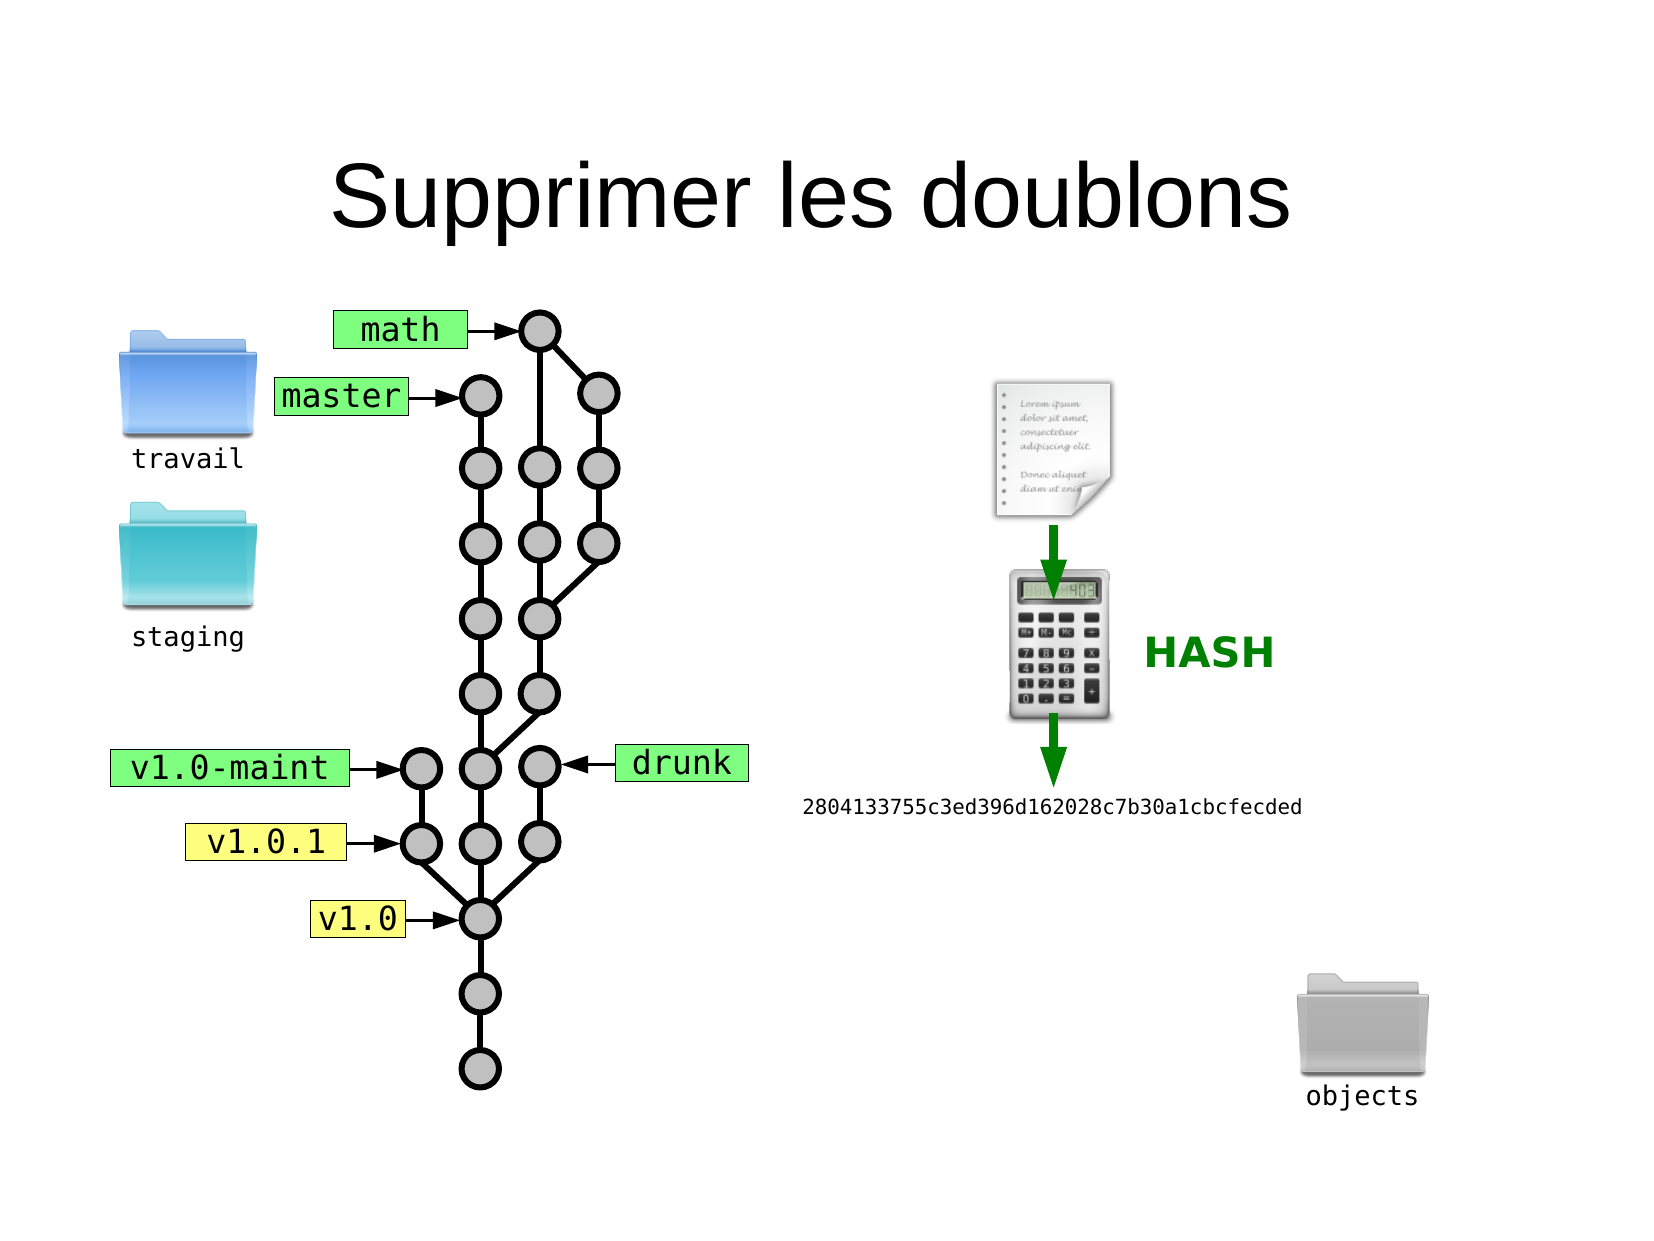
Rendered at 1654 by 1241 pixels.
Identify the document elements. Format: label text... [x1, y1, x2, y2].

text_box drunk [615, 744, 749, 782]
text_box HASH [1128, 621, 1291, 685]
text_box [521, 312, 559, 350]
text_box [461, 449, 500, 487]
text_box v1.0-maint [110, 749, 350, 787]
text_box [521, 823, 559, 861]
text_box [461, 675, 500, 713]
text_box [461, 750, 500, 788]
text_box math [333, 310, 468, 349]
text_box staging [116, 613, 260, 660]
title Supprimer les doublons [118, 112, 1506, 281]
text_box [580, 524, 618, 562]
text_box [461, 900, 500, 938]
text_box [461, 975, 500, 1013]
picture [119, 493, 257, 613]
text_box [580, 449, 618, 487]
picture [1297, 965, 1429, 1073]
text_box [520, 600, 559, 638]
text_box v1.0 [310, 900, 406, 938]
picture [978, 374, 1129, 526]
text_box [461, 1050, 500, 1088]
text_box [580, 374, 618, 412]
text_box [520, 523, 559, 561]
picture [978, 562, 1140, 724]
text_box 2804133755c3ed396d162028c7b30a1cbcfecded [787, 787, 1320, 827]
text_box [402, 750, 441, 788]
text_box master [274, 377, 409, 416]
text_box [520, 448, 559, 486]
text_box [402, 825, 441, 863]
text_box [461, 377, 500, 415]
text_box travail [116, 436, 260, 483]
text_box v1.0.1 [185, 823, 347, 861]
text_box [461, 600, 500, 638]
picture [119, 315, 257, 436]
text_box objects [1290, 1073, 1452, 1126]
text_box [521, 747, 559, 786]
text_box [520, 675, 559, 713]
text_box [461, 525, 500, 563]
text_box [461, 825, 500, 863]
